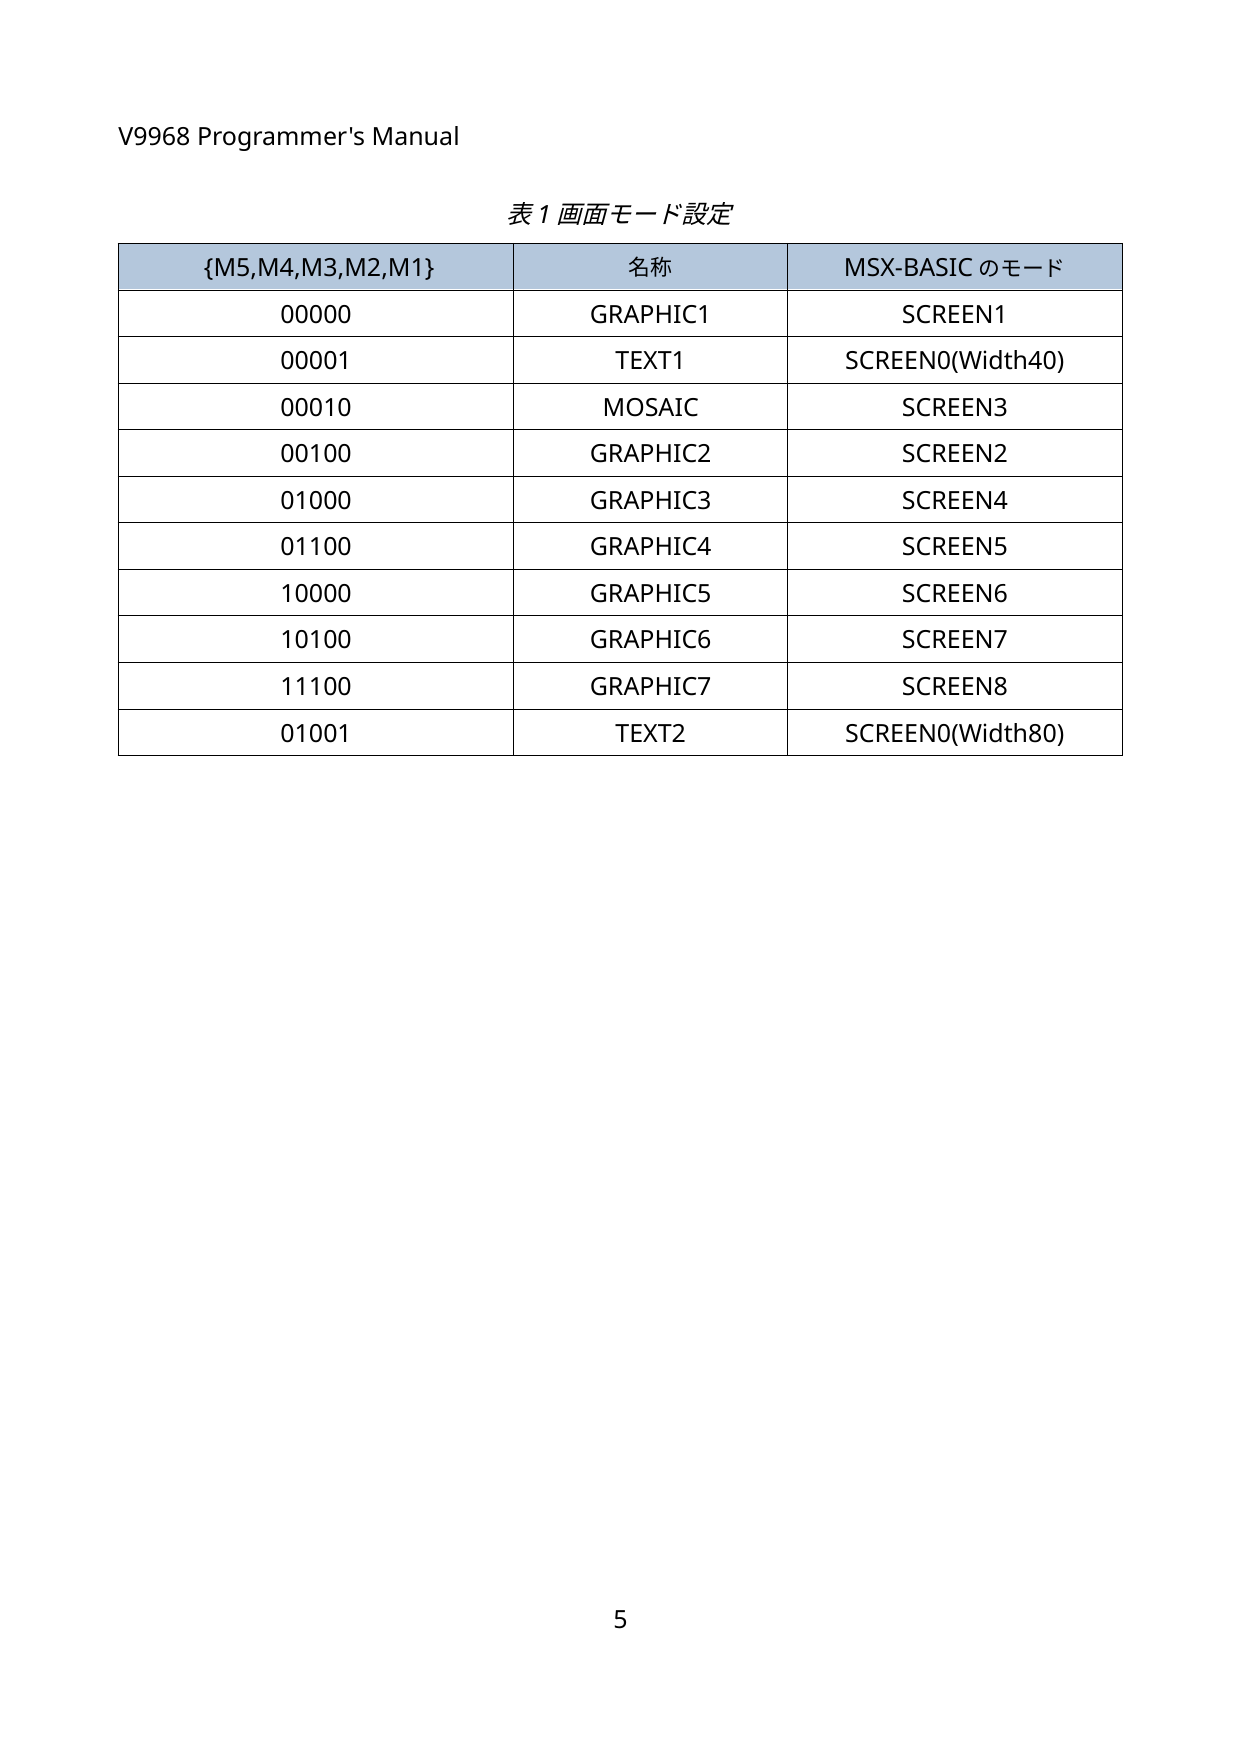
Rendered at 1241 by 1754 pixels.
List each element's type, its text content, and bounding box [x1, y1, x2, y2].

table_cell 01000 [119, 477, 513, 522]
table_cell 10100 [119, 616, 513, 662]
table_cell 00100 [119, 430, 513, 476]
table_cell GRAPHIC5 [514, 570, 787, 615]
table_cell GRAPHIC6 [514, 616, 787, 662]
table_cell SCREEN0(Width40) [788, 337, 1122, 383]
table_cell SCREEN4 [788, 477, 1122, 522]
table_cell GRAPHIC2 [514, 430, 787, 476]
table_cell GRAPHIC7 [514, 663, 787, 708]
table_cell SCREEN1 [788, 291, 1122, 336]
table_cell GRAPHIC4 [514, 523, 787, 569]
text 表 1 画面モード設定 [118, 194, 1122, 230]
table_header {M5,M4,M3,M2,M1} [119, 244, 513, 289]
table_cell 01001 [119, 710, 513, 755]
table_cell SCREEN7 [788, 616, 1122, 662]
table_cell 10000 [119, 570, 513, 615]
table_cell GRAPHIC3 [514, 477, 787, 522]
table_cell 01100 [119, 523, 513, 569]
table_cell 00001 [119, 337, 513, 383]
table_header MSX-BASICのモード [788, 244, 1122, 289]
table_cell MOSAIC [514, 384, 787, 429]
table_cell SCREEN2 [788, 430, 1122, 476]
table_cell SCREEN6 [788, 570, 1122, 615]
table_cell TEXT1 [514, 337, 787, 383]
table_cell TEXT2 [514, 710, 787, 755]
table_header 名称 [514, 244, 787, 289]
table_cell SCREEN3 [788, 384, 1122, 429]
table_cell 00000 [119, 291, 513, 336]
table_cell 00010 [119, 384, 513, 429]
table_cell GRAPHIC1 [514, 291, 787, 336]
table_cell 11100 [119, 663, 513, 708]
table_cell SCREEN5 [788, 523, 1122, 569]
table_cell SCREEN0(Width80) [788, 710, 1122, 755]
table_cell SCREEN8 [788, 663, 1122, 708]
